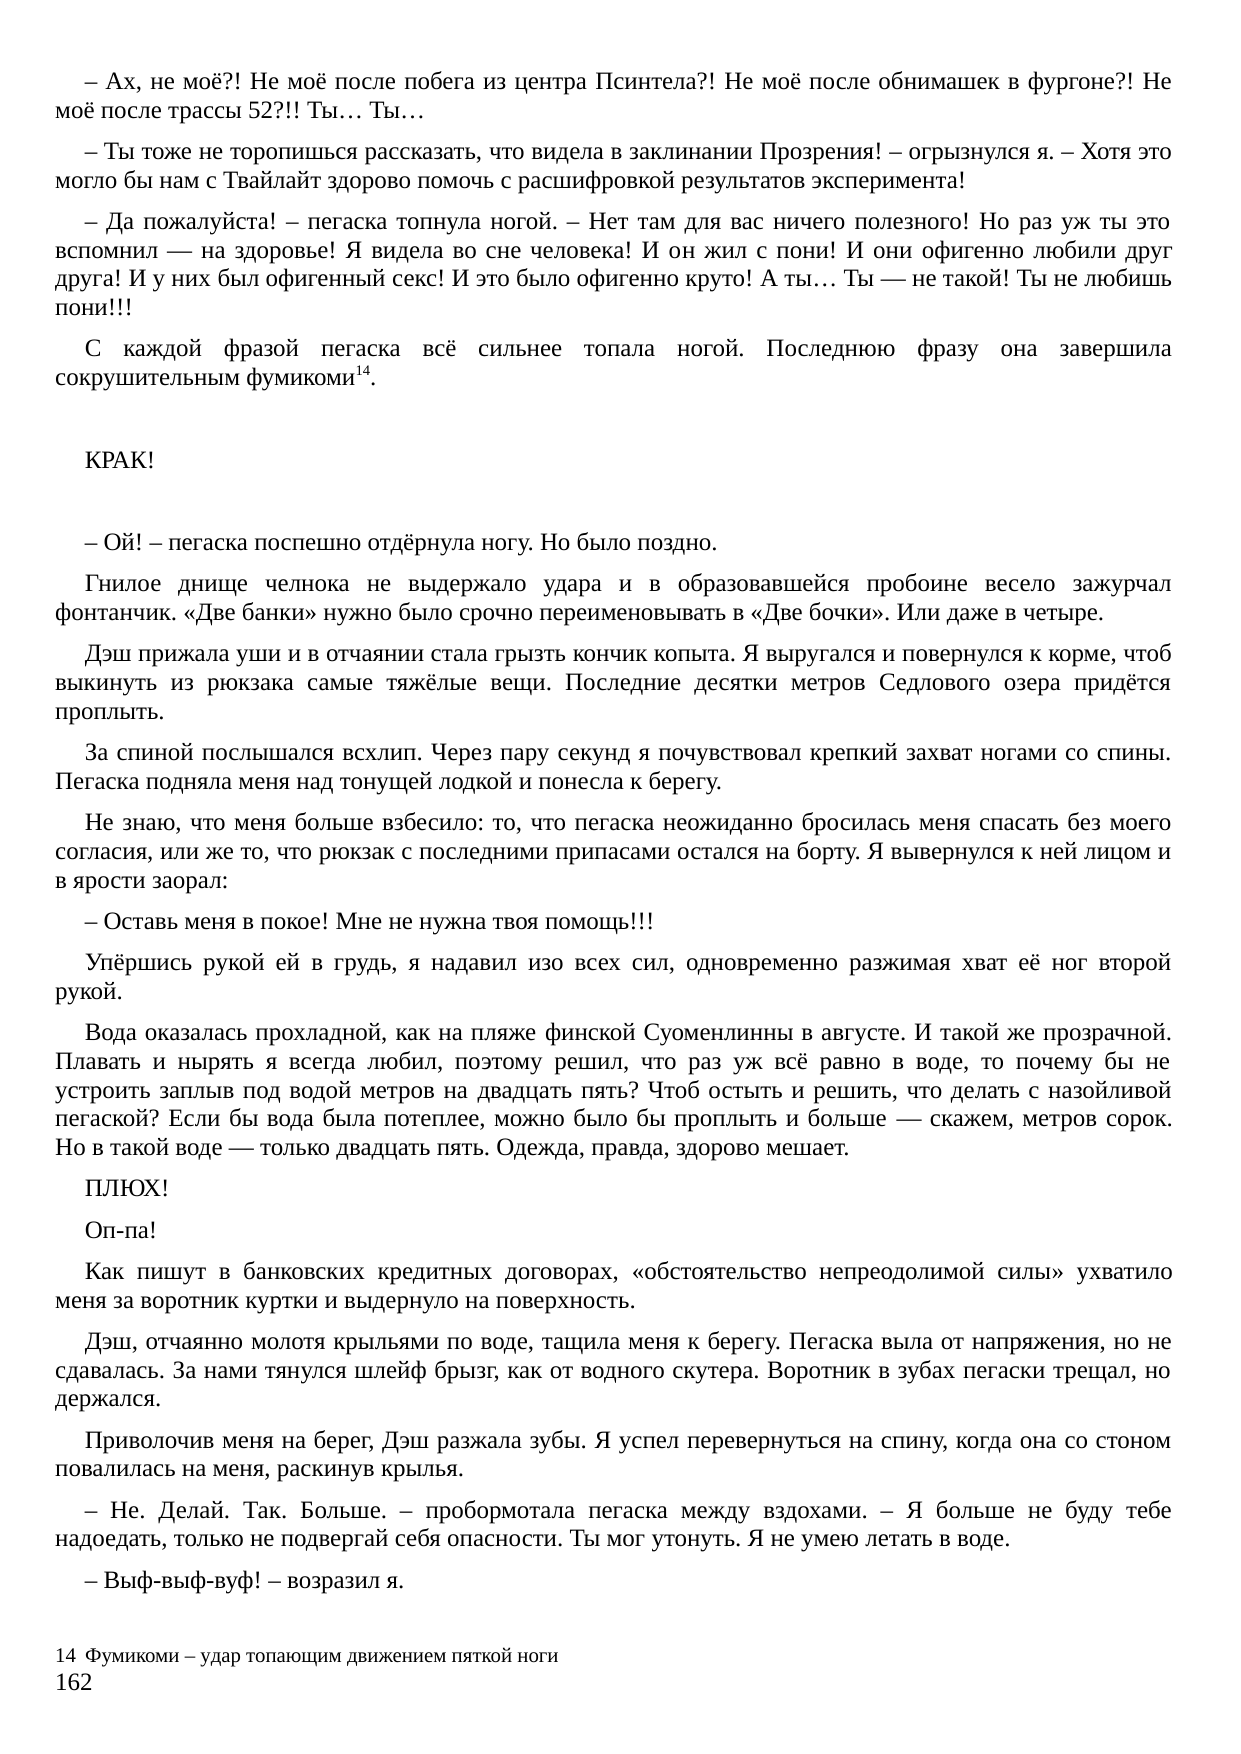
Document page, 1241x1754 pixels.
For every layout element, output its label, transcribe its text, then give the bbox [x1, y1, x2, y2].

text – Не. Делай. Так. Больше. – пробормотала пегаска между вздохами. – Я больше не буду тебе надоедать, только не подвергай себя опасности. Ты мог утонуть. Я не умею летать в воде. [55, 1495, 1173, 1552]
text Как пишут в банковских кредитных договорах, «обстоятельство непреодолимой силы» ухватило меня за воротник куртки и выдернуло на поверхность. [55, 1256, 1173, 1313]
text – Оставь меня в покое! Мне не нужна твоя помощь!!! [55, 906, 1173, 935]
text С каждой фразой пегаска всё сильнее топала ногой. Последнюю фразу она завершила сокрушительным фумикоми. [55, 333, 1173, 391]
text За спиной послышался всхлип. Через пару секунд я почувствовал крепкий захват ногами со спины. Пегаска подняла меня над тонущей лодкой и понесла к берегу. [55, 737, 1173, 795]
text Вода оказалась прохладной, как на пляже финской Суоменлинны в августе. И такой же прозрачной. Плавать и нырять я всегда любил, поэтому решил, что раз уж всё равно в воде, то почему бы не устроить заплыв под водой метров на двадцать пять? Чтоб остыть и решить, что делать с назойливой пегаской? Если бы вода была потеплее, можно было бы проплыть и больше — скажем, метров сорок. Но в такой воде — только двадцать пять. Одежда, правда, здорово мешает. [55, 1017, 1173, 1161]
text ПЛЮХ! [55, 1173, 1173, 1202]
text Фумикоми – удар топающим движением пяткой ноги [55, 1642, 1173, 1667]
text – Ой! – пегаска поспешно отдёрнула ногу. Но было поздно. [55, 527, 1173, 556]
text Не знаю, что меня больше взбесило: то, что пегаска неожиданно бросилась меня спасать без моего согласия, или же то, что рюкзак с последними припасами остался на борту. Я вывернулся к ней лицом и в ярости заорал: [55, 807, 1173, 893]
text Оп-па! [55, 1215, 1173, 1243]
text Упёршись рукой ей в грудь, я надавил изо всех сил, одновременно разжимая хват её ног второй рукой. [55, 947, 1173, 1005]
text – Выф-выф-вуф! – возразил я. [55, 1565, 1173, 1593]
text Гнилое днище челнока не выдержало удара и в образовавшейся пробоине весело зажурчал фонтанчик. «Две банки» нужно было срочно переименовывать в «Две бочки». Или даже в четыре. [55, 568, 1173, 626]
text – Ты тоже не торопишься рассказать, что видела в заклинании Прозрения! – огрызнулся я. – Хотя это могло бы нам с Твайлайт здорово помочь с расшифровкой результатов эксперимента! [55, 136, 1173, 193]
text – Ах, не моё?! Не моё после побега из центра Псинтела?! Не моё после обнимашек в фургоне?! Не моё после трассы 52?!! Ты… Ты… [55, 66, 1173, 123]
text Дэш, отчаянно молотя крыльями по воде, тащила меня к берегу. Пегаска выла от напряжения, но не сдавалась. За нами тянулся шлейф брызг, как от водного скутера. Воротник в зубах пегаски трещал, но держался. [55, 1326, 1173, 1412]
text Приволочив меня на берег, Дэш разжала зубы. Я успел перевернуться на спину, когда она со стоном повалилась на меня, раскинув крылья. [55, 1425, 1173, 1482]
text КРАК! [55, 445, 1173, 473]
text – Да пожалуйста! – пегаска топнула ногой. – Нет там для вас ничего полезного! Но раз уж ты это вспомнил — на здоровье! Я видела во сне человека! И он жил с пони! И они офигенно любили друг друга! И у них был офигенный секс! И это было офигенно круто! А ты… Ты — не такой! Ты не любишь пони!!! [55, 206, 1173, 321]
text Дэш прижала уши и в отчаянии стала грызть кончик копыта. Я выругался и повернулся к корме, чтоб выкинуть из рюкзака самые тяжёлые вещи. Последние десятки метров Седлового озера придётся проплыть. [55, 638, 1173, 725]
